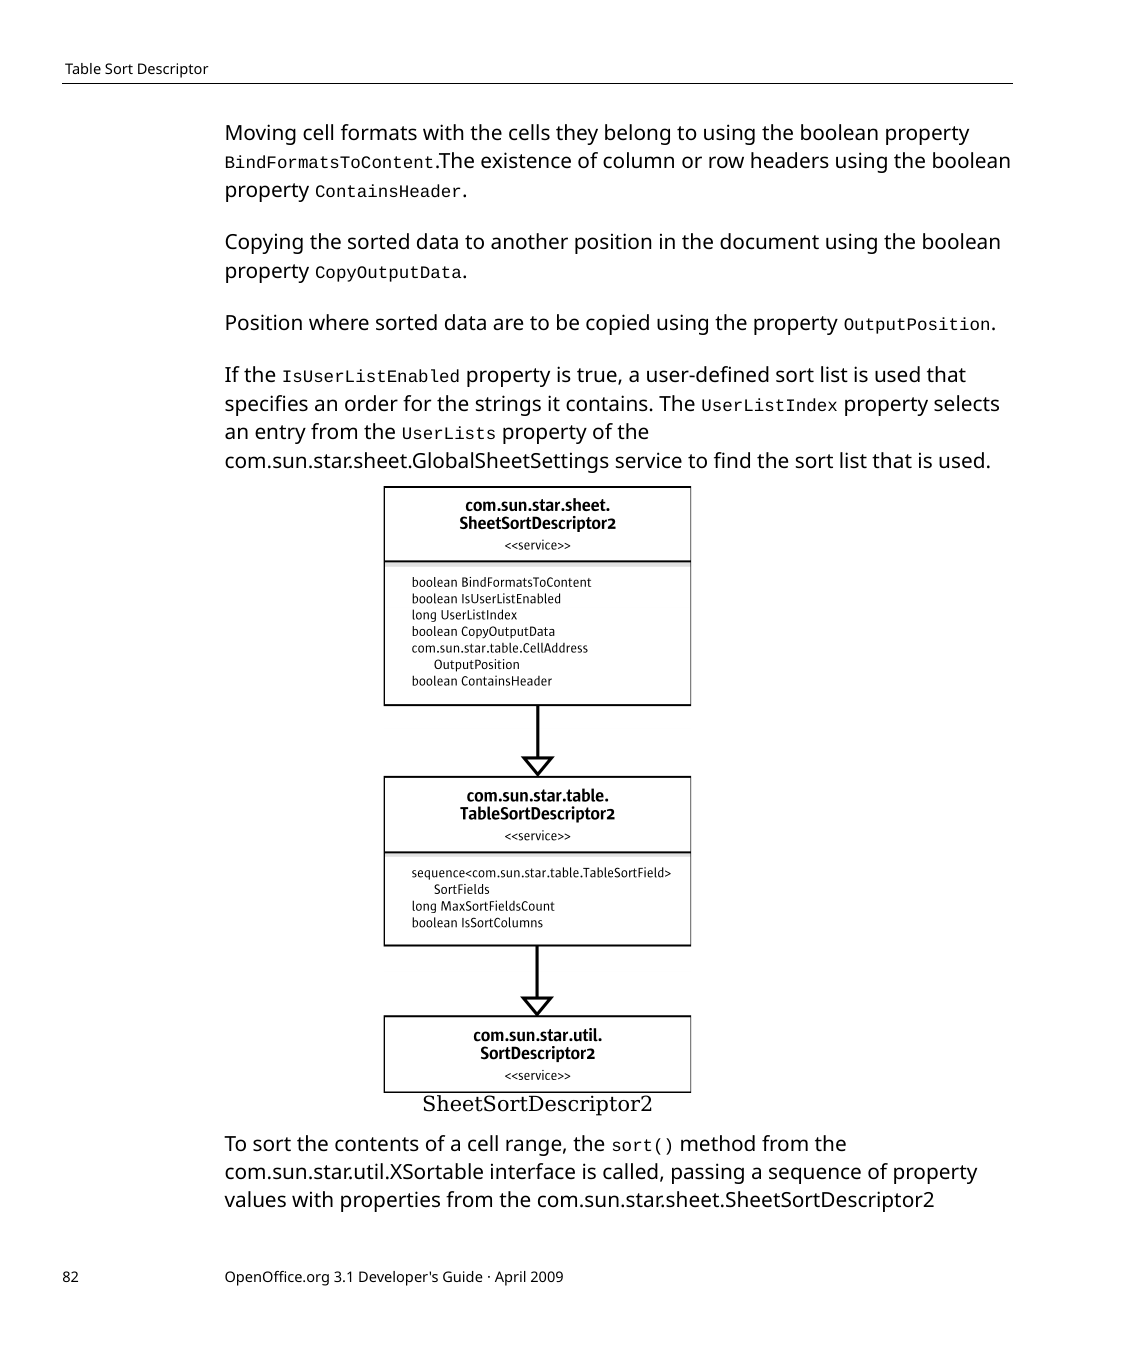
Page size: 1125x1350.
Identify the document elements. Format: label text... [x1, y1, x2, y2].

picture [383, 486, 692, 1093]
text If the IsUserListEnabled property is true, a user-defined sort list is used that specifies an order for the strings it contains. The UserListIndex property selects an entry from the UserLists property of the com.sun.star.sheet.GlobalSheetSettings service to find the sort list that is used. [224, 361, 1013, 474]
text Copying the sorted data to another position in the document using the boolean property CopyOutputData. [224, 227, 1013, 284]
text SheetSortDescriptor2 [62, 1093, 1013, 1117]
text To sort the contents of a cell range, the sort() method from the com.sun.star.util.XSortable interface is called, passing a sequence of property values with properties from the com.sun.star.sheet.SheetSortDescriptor2 [224, 1129, 1013, 1214]
text Moving cell formats with the cells they belong to using the boolean property BindFormatsToContent.The existence of column or row headers using the boolean property ContainsHeader. [224, 118, 1013, 203]
text Position where sorted data are to be copied using the property OutputPosition. [224, 308, 1013, 337]
